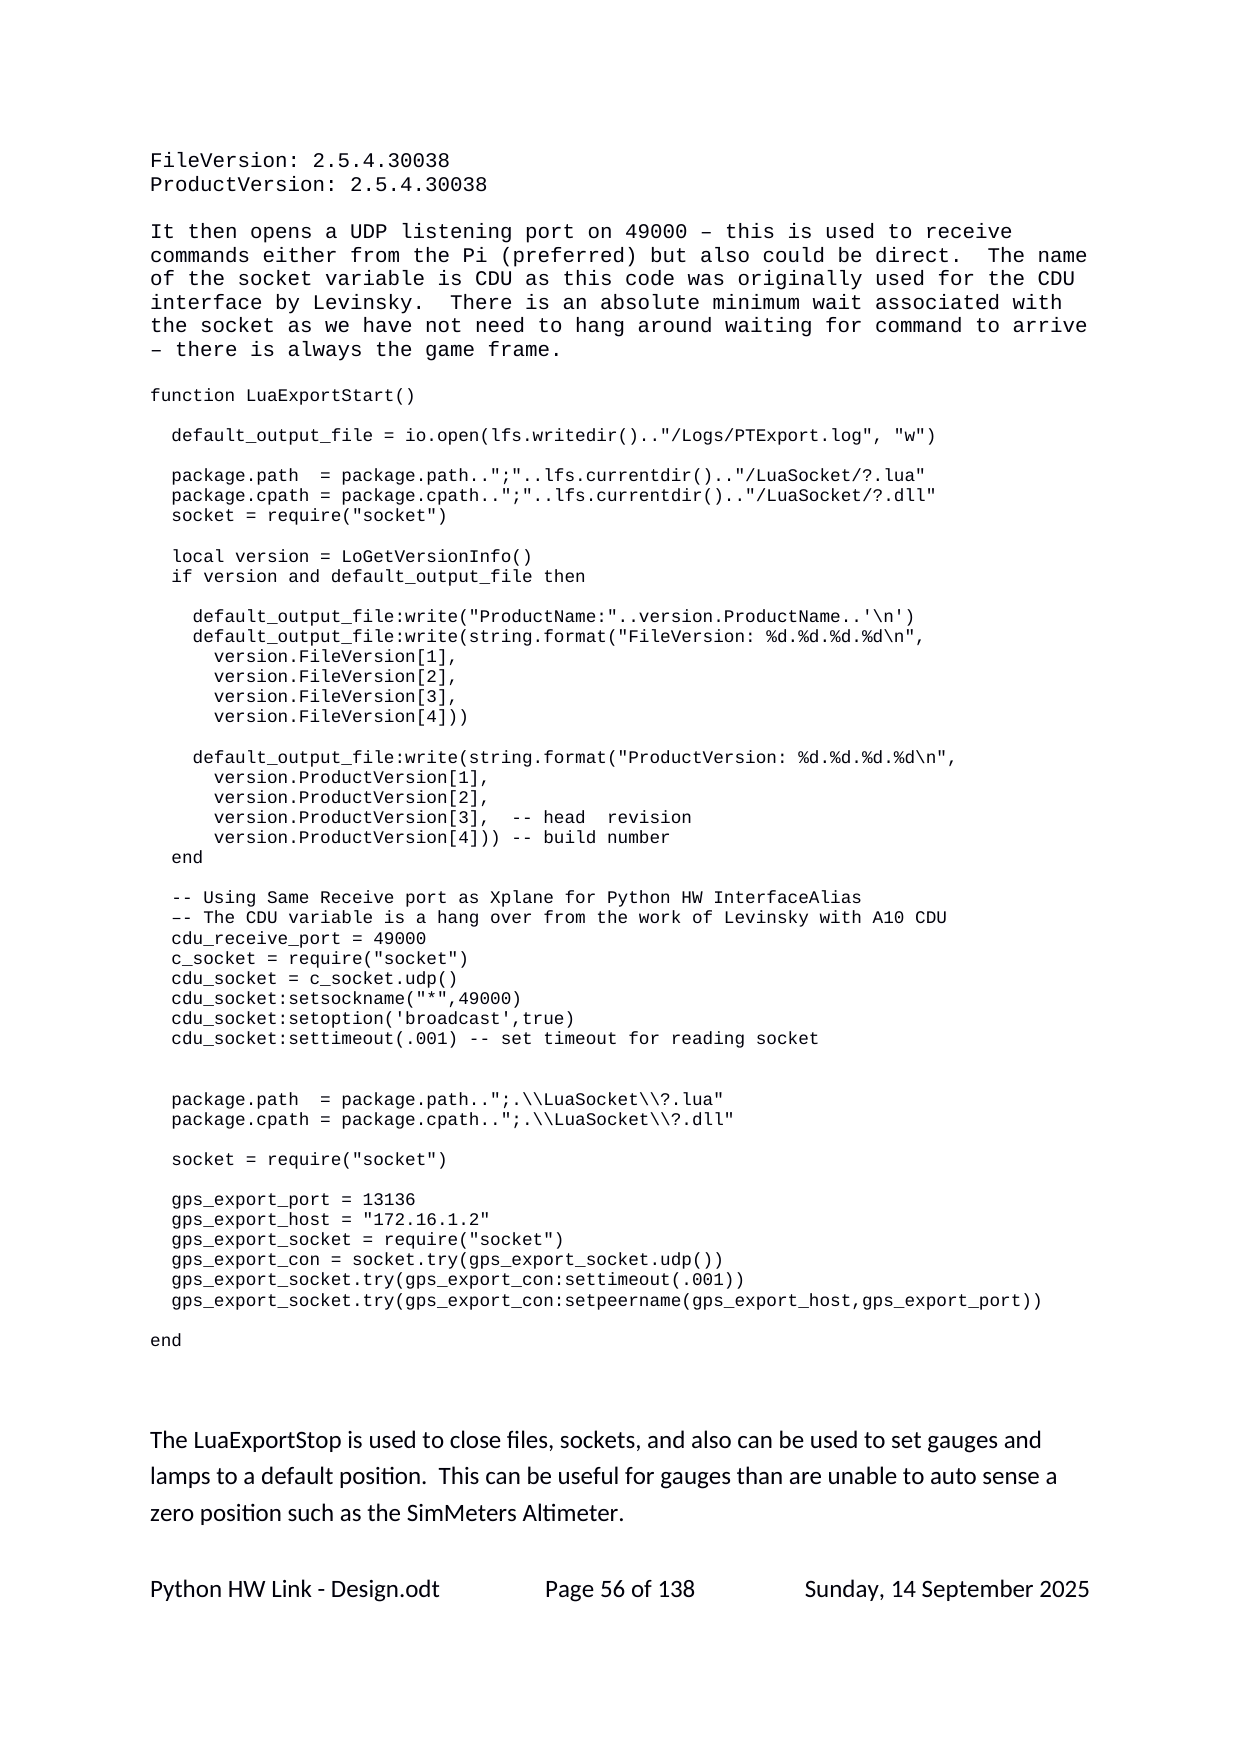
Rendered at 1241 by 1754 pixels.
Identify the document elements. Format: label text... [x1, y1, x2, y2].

text end [150, 849, 1090, 869]
text function LuaExportStart() [150, 386, 1090, 407]
text default_output_file:write(string.format("ProductVersion: %d.%d.%d.%d\n", [150, 748, 1090, 768]
text gps_export_host = "172.16.1.2" [150, 1211, 1090, 1231]
text The LuaExportStop is used to close files, sockets, and also can be used to set gauges and lamps to a default position. This can be useful for gauges than are unable to auto sense a zero position such as the SimMeters Altimeter. [150, 1424, 1090, 1527]
text cdu_socket = c_socket.udp() [150, 969, 1090, 989]
text local version = LoGetVersionInfo() [150, 547, 1090, 567]
text gps_export_port = 13136 [150, 1191, 1090, 1211]
text cdu_receive_port = 49000 [150, 929, 1090, 949]
text cdu_socket:setoption('broadcast',true) [150, 1010, 1090, 1030]
text default_output_file:write("ProductName:"..version.ProductName..'\n') [150, 608, 1090, 628]
text It then opens a UDP listening port on 49000 – this is used to receive commands either from the Pi (preferred) but also could be direct. The name of the socket variable is CDU as this code was originally used for the CDU interface by Levinsky. There is an absolute minimum wait associated with the socket as we have not need to hang around waiting for command to arrive – there is always the game frame. [150, 221, 1090, 363]
text gps_export_socket.try(gps_export_con:settimeout(.001)) [150, 1271, 1090, 1291]
text FileVersion: 2.5.4.30038 [150, 150, 1090, 174]
text version.ProductVersion[3], -- head revision [150, 809, 1090, 829]
text version.FileVersion[2], [150, 668, 1090, 688]
text version.FileVersion[1], [150, 648, 1090, 668]
text cdu_socket:settimeout(.001) -- set timeout for reading socket [150, 1030, 1090, 1050]
text socket = require("socket") [150, 507, 1090, 527]
text socket = require("socket") [150, 1150, 1090, 1171]
text version.FileVersion[4])) [150, 708, 1090, 728]
text package.path = package.path..";.\\LuaSocket\\?.lua" [150, 1090, 1090, 1110]
text version.ProductVersion[2], [150, 788, 1090, 809]
text –- The CDU variable is a hang over from the work of Levinsky with A10 CDU [150, 909, 1090, 929]
text default_output_file:write(string.format("FileVersion: %d.%d.%d.%d\n", [150, 628, 1090, 648]
text gps_export_con = socket.try(gps_export_socket.udp()) [150, 1251, 1090, 1271]
text cdu_socket:setsockname("*",49000) [150, 989, 1090, 1010]
text c_socket = require("socket") [150, 949, 1090, 969]
text gps_export_socket = require("socket") [150, 1231, 1090, 1251]
text -- Using Same Receive port as Xplane for Python HW InterfaceAlias [150, 889, 1090, 909]
text default_output_file = io.open(lfs.writedir().."/Logs/PTExport.log", "w") [150, 427, 1090, 447]
text ProductVersion: 2.5.4.30038 [150, 174, 1090, 197]
text end [150, 1331, 1090, 1351]
text package.cpath = package.cpath..";"..lfs.currentdir().."/LuaSocket/?.dll" [150, 487, 1090, 507]
text package.cpath = package.cpath..";.\\LuaSocket\\?.dll" [150, 1110, 1090, 1130]
text gps_export_socket.try(gps_export_con:setpeername(gps_export_host,gps_export_port)) [150, 1291, 1090, 1311]
text version.FileVersion[3], [150, 688, 1090, 708]
text package.path = package.path..";"..lfs.currentdir().."/LuaSocket/?.lua" [150, 467, 1090, 487]
text if version and default_output_file then [150, 567, 1090, 587]
text version.ProductVersion[4])) -- build number [150, 829, 1090, 849]
text version.ProductVersion[1], [150, 768, 1090, 788]
